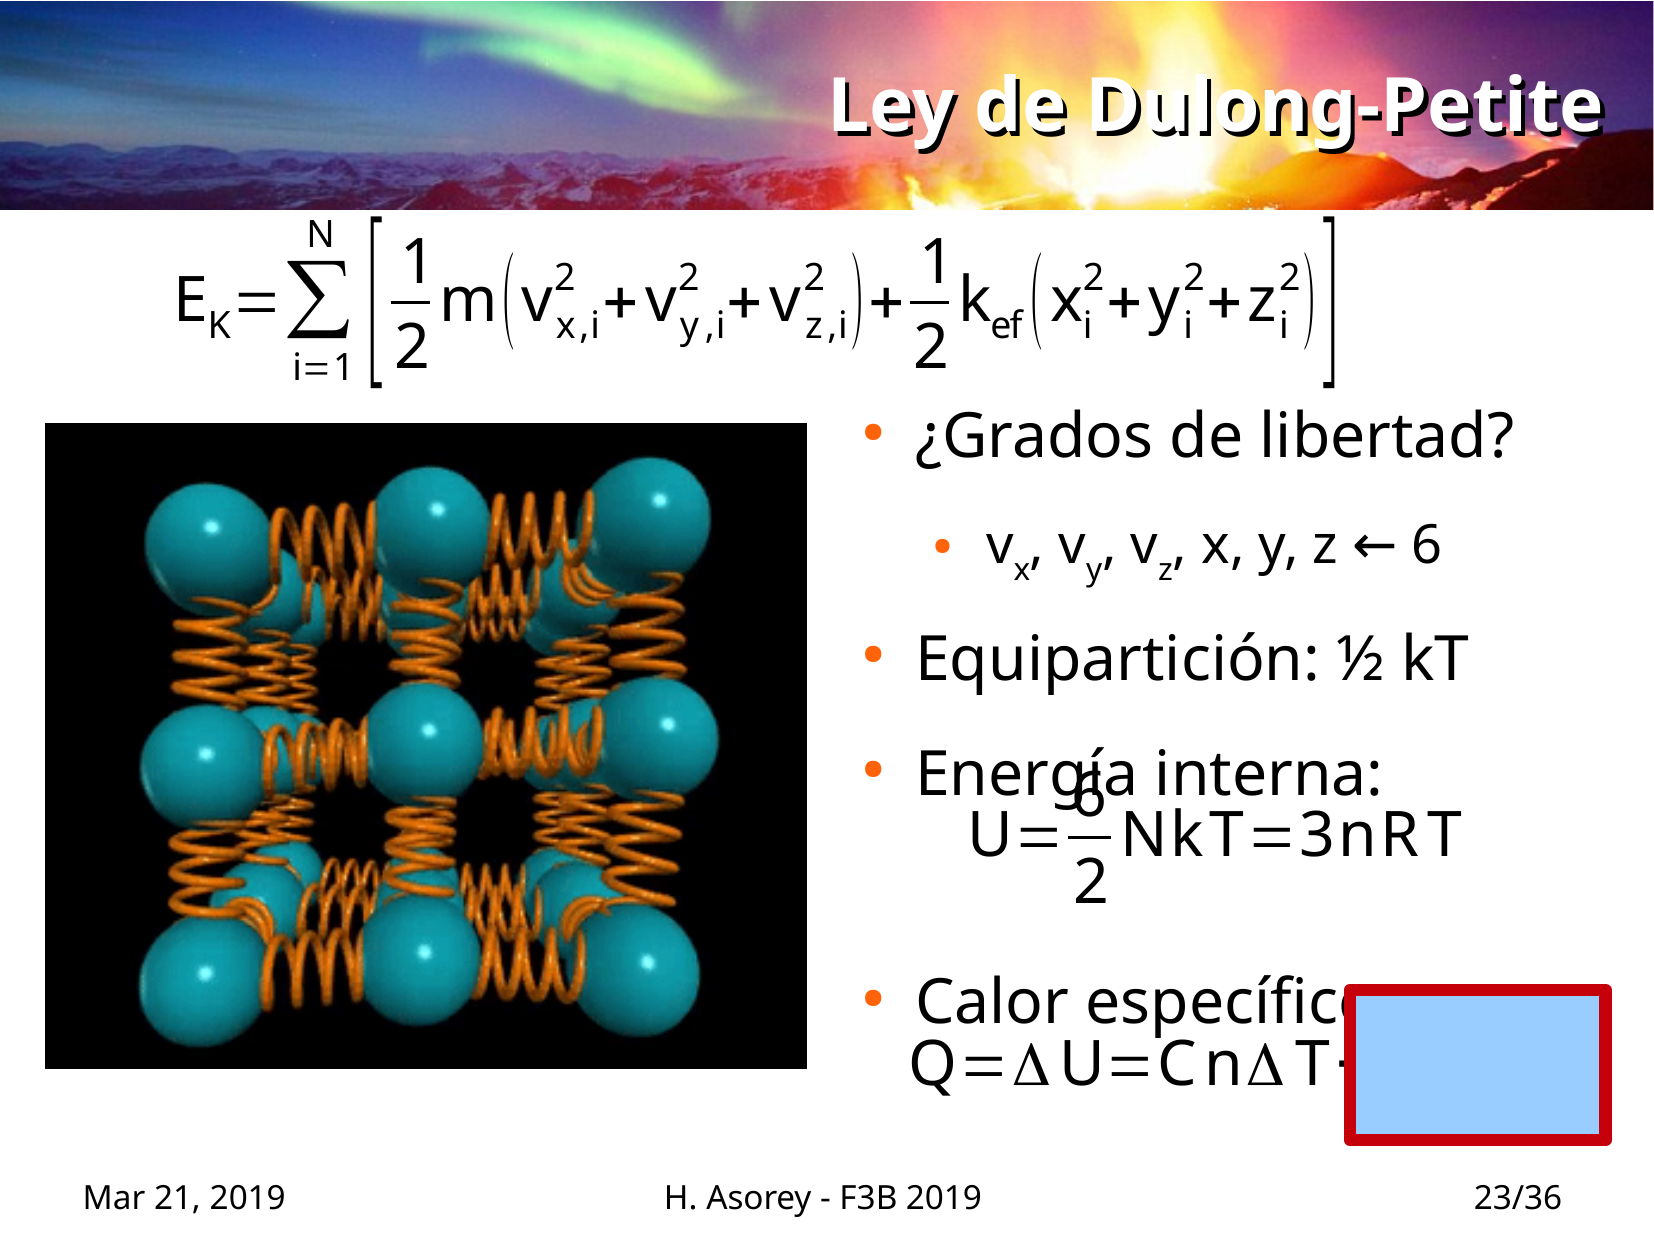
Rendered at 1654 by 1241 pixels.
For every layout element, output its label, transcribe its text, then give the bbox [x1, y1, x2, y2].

chart [166, 211, 1345, 393]
picture [45, 423, 807, 1069]
chart [961, 756, 1471, 919]
list ¿Grados de libertad? vx, vy, vz, x, y, z ← 6 Equipartición: ½ kT Energía interna: Calor específico: [844, 390, 1606, 1241]
text_box [1350, 990, 1606, 1141]
chart [902, 1025, 1350, 1102]
picture [0, 1, 1654, 210]
title Ley de Dulong-Petite [45, 15, 1606, 191]
